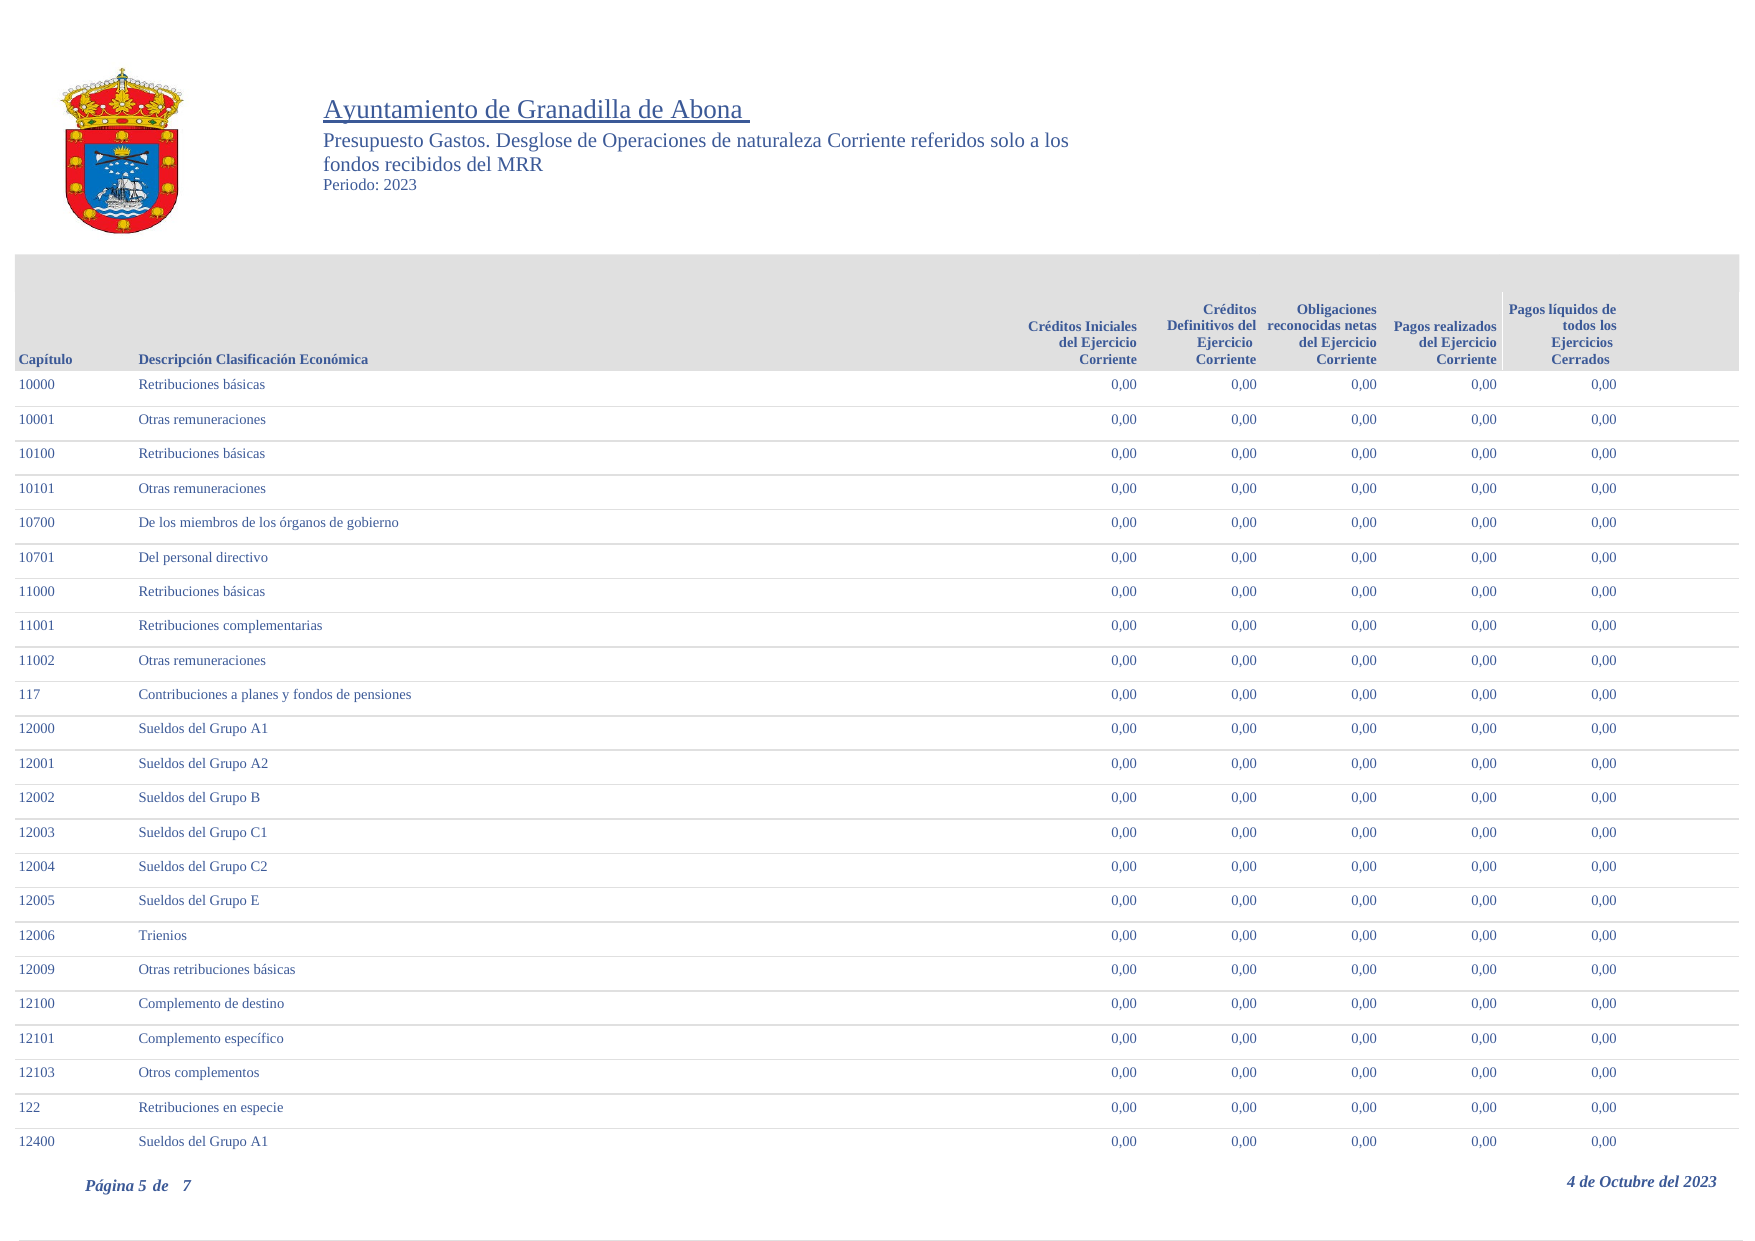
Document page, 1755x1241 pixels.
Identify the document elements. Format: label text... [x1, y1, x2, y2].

table_cell 0,00 [1385, 510, 1502, 543]
table_cell 0,00 [1262, 820, 1385, 852]
table_cell 0,00 [1503, 820, 1739, 852]
table_cell Retribuciones básicas [105, 371, 719, 406]
table_cell 0,00 [1385, 476, 1502, 509]
table_cell 0,00 [1262, 992, 1385, 1024]
table_cell 0,00 [1152, 476, 1262, 509]
table_cell Otras retribuciones básicas [105, 957, 719, 990]
table_cell 0,00 [1152, 992, 1262, 1024]
table_cell 0,00 [1262, 545, 1385, 577]
table_cell 0,00 [1503, 371, 1739, 406]
table_cell 0,00 [719, 820, 1152, 852]
table_cell 0,00 [1262, 854, 1385, 887]
table_cell 0,00 [1503, 1129, 1739, 1158]
table_cell 12000 [15, 717, 105, 749]
table_cell 0,00 [1385, 854, 1502, 887]
table_cell 0,00 [1262, 648, 1385, 681]
table_cell 0,00 [1503, 476, 1739, 509]
table_cell 0,00 [1503, 682, 1739, 715]
table_cell 0,00 [1152, 648, 1262, 681]
table_cell 0,00 [1385, 613, 1502, 646]
table_cell 0,00 [1262, 1060, 1385, 1093]
table_cell 0,00 [1152, 545, 1262, 577]
table_cell 0,00 [1152, 407, 1262, 440]
table_cell 10701 [15, 545, 105, 577]
table_cell 0,00 [1152, 854, 1262, 887]
table_cell 0,00 [719, 888, 1152, 921]
table_cell 10700 [15, 510, 105, 543]
table_header Créditos Iniciales del Ejercicio Corriente [719, 292, 1152, 370]
table_cell 0,00 [1385, 648, 1502, 681]
table_cell Otros complementos [105, 1060, 719, 1093]
table_cell 12004 [15, 854, 105, 887]
table_cell 0,00 [719, 957, 1152, 990]
table_cell 0,00 [1385, 407, 1502, 440]
table_cell 0,00 [1152, 682, 1262, 715]
table_cell 117 [15, 682, 105, 715]
table_cell Sueldos del Grupo A1 [105, 1129, 719, 1158]
table_cell 0,00 [1152, 579, 1262, 612]
table_cell 0,00 [719, 1060, 1152, 1093]
table_cell 0,00 [1152, 613, 1262, 646]
table_cell Otras remuneraciones [105, 476, 719, 509]
table_cell Otras remuneraciones [105, 648, 719, 681]
table_cell 0,00 [1262, 579, 1385, 612]
table_cell 0,00 [1503, 545, 1739, 577]
table_cell 0,00 [1152, 717, 1262, 749]
table_cell 0,00 [719, 371, 1152, 406]
table_cell 0,00 [1503, 613, 1739, 646]
table_cell Sueldos del Grupo C1 [105, 820, 719, 852]
table_cell 0,00 [1503, 1026, 1739, 1059]
table_cell 12001 [15, 751, 105, 784]
table_cell 0,00 [1385, 717, 1502, 749]
table_cell 0,00 [1262, 613, 1385, 646]
table_cell 10001 [15, 407, 105, 440]
table_cell 0,00 [719, 579, 1152, 612]
table_cell 0,00 [719, 648, 1152, 681]
table_cell 11001 [15, 613, 105, 646]
table_header Descripción Clasificación Económica [105, 292, 719, 370]
table_cell Retribuciones básicas [105, 579, 719, 612]
table_cell 0,00 [1262, 888, 1385, 921]
table_cell 10100 [15, 442, 105, 474]
table_cell 0,00 [1152, 1060, 1262, 1093]
table_cell 0,00 [1262, 923, 1385, 956]
table_cell 12103 [15, 1060, 105, 1093]
table_cell 0,00 [719, 1129, 1152, 1158]
table_cell 0,00 [1385, 1060, 1502, 1093]
table_cell Complemento de destino [105, 992, 719, 1024]
table_cell 0,00 [1503, 854, 1739, 887]
table_cell 0,00 [1385, 992, 1502, 1024]
table_cell 12003 [15, 820, 105, 852]
table_cell 0,00 [1503, 992, 1739, 1024]
table_cell Del personal directivo [105, 545, 719, 577]
table_cell 0,00 [719, 510, 1152, 543]
table_cell 0,00 [719, 682, 1152, 715]
table_cell 0,00 [1503, 923, 1739, 956]
table_cell 0,00 [719, 442, 1152, 474]
table_cell 0,00 [1262, 1095, 1385, 1127]
table_cell Contribuciones a planes y fondos de pensiones [105, 682, 719, 715]
table_cell 0,00 [719, 854, 1152, 887]
table_cell 0,00 [719, 613, 1152, 646]
table_cell 0,00 [719, 785, 1152, 818]
table_cell 0,00 [719, 476, 1152, 509]
table_cell Retribuciones básicas [105, 442, 719, 474]
table_cell Complemento específico [105, 1026, 719, 1059]
table_cell 0,00 [1152, 785, 1262, 818]
table_cell 0,00 [1385, 682, 1502, 715]
table_cell 0,00 [1385, 545, 1502, 577]
table_cell 0,00 [1385, 442, 1502, 474]
table_cell 0,00 [1385, 579, 1502, 612]
table_cell 0,00 [1152, 820, 1262, 852]
table_cell 0,00 [1385, 1095, 1502, 1127]
table_cell 12009 [15, 957, 105, 990]
table_cell 0,00 [719, 1095, 1152, 1127]
table_cell 0,00 [1262, 1129, 1385, 1158]
table_header Capítulo [15, 292, 105, 370]
table_cell 122 [15, 1095, 105, 1127]
table_cell 0,00 [1262, 476, 1385, 509]
table_cell 12006 [15, 923, 105, 956]
table_cell 0,00 [1152, 442, 1262, 474]
table_cell 0,00 [1385, 923, 1502, 956]
table_cell Sueldos del Grupo E [105, 888, 719, 921]
table_cell 0,00 [1385, 820, 1502, 852]
table_cell 0,00 [1503, 1060, 1739, 1093]
table_cell 12100 [15, 992, 105, 1024]
table_cell 0,00 [719, 992, 1152, 1024]
table_cell 0,00 [1385, 1026, 1502, 1059]
table_cell 12400 [15, 1129, 105, 1158]
table_cell 0,00 [1152, 1026, 1262, 1059]
table_cell 0,00 [1262, 717, 1385, 749]
table_cell 0,00 [1503, 751, 1739, 784]
table_cell 0,00 [1385, 785, 1502, 818]
table_cell 0,00 [1503, 957, 1739, 990]
table_cell 0,00 [1152, 1095, 1262, 1127]
table_cell 0,00 [1152, 510, 1262, 543]
table_cell 0,00 [1152, 888, 1262, 921]
table_cell 0,00 [719, 407, 1152, 440]
table_cell 0,00 [719, 545, 1152, 577]
table_cell 0,00 [1262, 957, 1385, 990]
table_cell 12002 [15, 785, 105, 818]
table_cell 0,00 [1503, 888, 1739, 921]
table_cell 0,00 [1385, 371, 1502, 406]
table_cell De los miembros de los órganos de gobierno [105, 510, 719, 543]
table_cell 0,00 [719, 751, 1152, 784]
table_cell 10101 [15, 476, 105, 509]
table_cell Retribuciones en especie [105, 1095, 719, 1127]
table_cell 0,00 [1503, 648, 1739, 681]
table_cell 10000 [15, 371, 105, 406]
table_cell Otras remuneraciones [105, 407, 719, 440]
table_cell 0,00 [1385, 957, 1502, 990]
table_cell 0,00 [1503, 717, 1739, 749]
table_cell 0,00 [1262, 785, 1385, 818]
table_cell 0,00 [1262, 371, 1385, 406]
table_cell Sueldos del Grupo A2 [105, 751, 719, 784]
table_cell Sueldos del Grupo C2 [105, 854, 719, 887]
table_cell Trienios [105, 923, 719, 956]
table_cell 0,00 [1152, 957, 1262, 990]
table_cell 0,00 [1385, 1129, 1502, 1158]
table_cell 0,00 [1385, 888, 1502, 921]
table_cell 0,00 [1503, 1095, 1739, 1127]
table_cell 0,00 [1503, 407, 1739, 440]
table_header Pagos realizados del Ejercicio Corriente [1385, 292, 1502, 370]
table_cell 12005 [15, 888, 105, 921]
table_cell Sueldos del Grupo B [105, 785, 719, 818]
table_header Obligaciones reconocidas netas del Ejercicio Corriente [1262, 292, 1385, 370]
table_cell 0,00 [719, 923, 1152, 956]
table_cell 0,00 [719, 1026, 1152, 1059]
table_cell 0,00 [1262, 1026, 1385, 1059]
table_cell Retribuciones complementarias [105, 613, 719, 646]
table_header Créditos Definitivos del Ejercicio Corriente [1152, 292, 1262, 370]
table_cell 0,00 [1503, 510, 1739, 543]
table_cell 0,00 [1503, 579, 1739, 612]
table_cell 0,00 [1385, 751, 1502, 784]
table_cell Sueldos del Grupo A1 [105, 717, 719, 749]
table_cell 0,00 [1152, 923, 1262, 956]
table_cell 0,00 [1152, 371, 1262, 406]
table_cell 0,00 [1503, 785, 1739, 818]
table_cell 0,00 [1152, 1129, 1262, 1158]
table_cell 0,00 [1262, 407, 1385, 440]
table_cell 11000 [15, 579, 105, 612]
table_cell 11002 [15, 648, 105, 681]
table_cell 0,00 [719, 717, 1152, 749]
table_header Pagos líquidos de todos los Ejercicios Cerrados [1503, 292, 1739, 370]
table_cell 0,00 [1152, 751, 1262, 784]
table_cell 12101 [15, 1026, 105, 1059]
table_cell 0,00 [1262, 442, 1385, 474]
table_cell 0,00 [1503, 442, 1739, 474]
table_cell 0,00 [1262, 751, 1385, 784]
table_cell 0,00 [1262, 682, 1385, 715]
table_cell 0,00 [1262, 510, 1385, 543]
